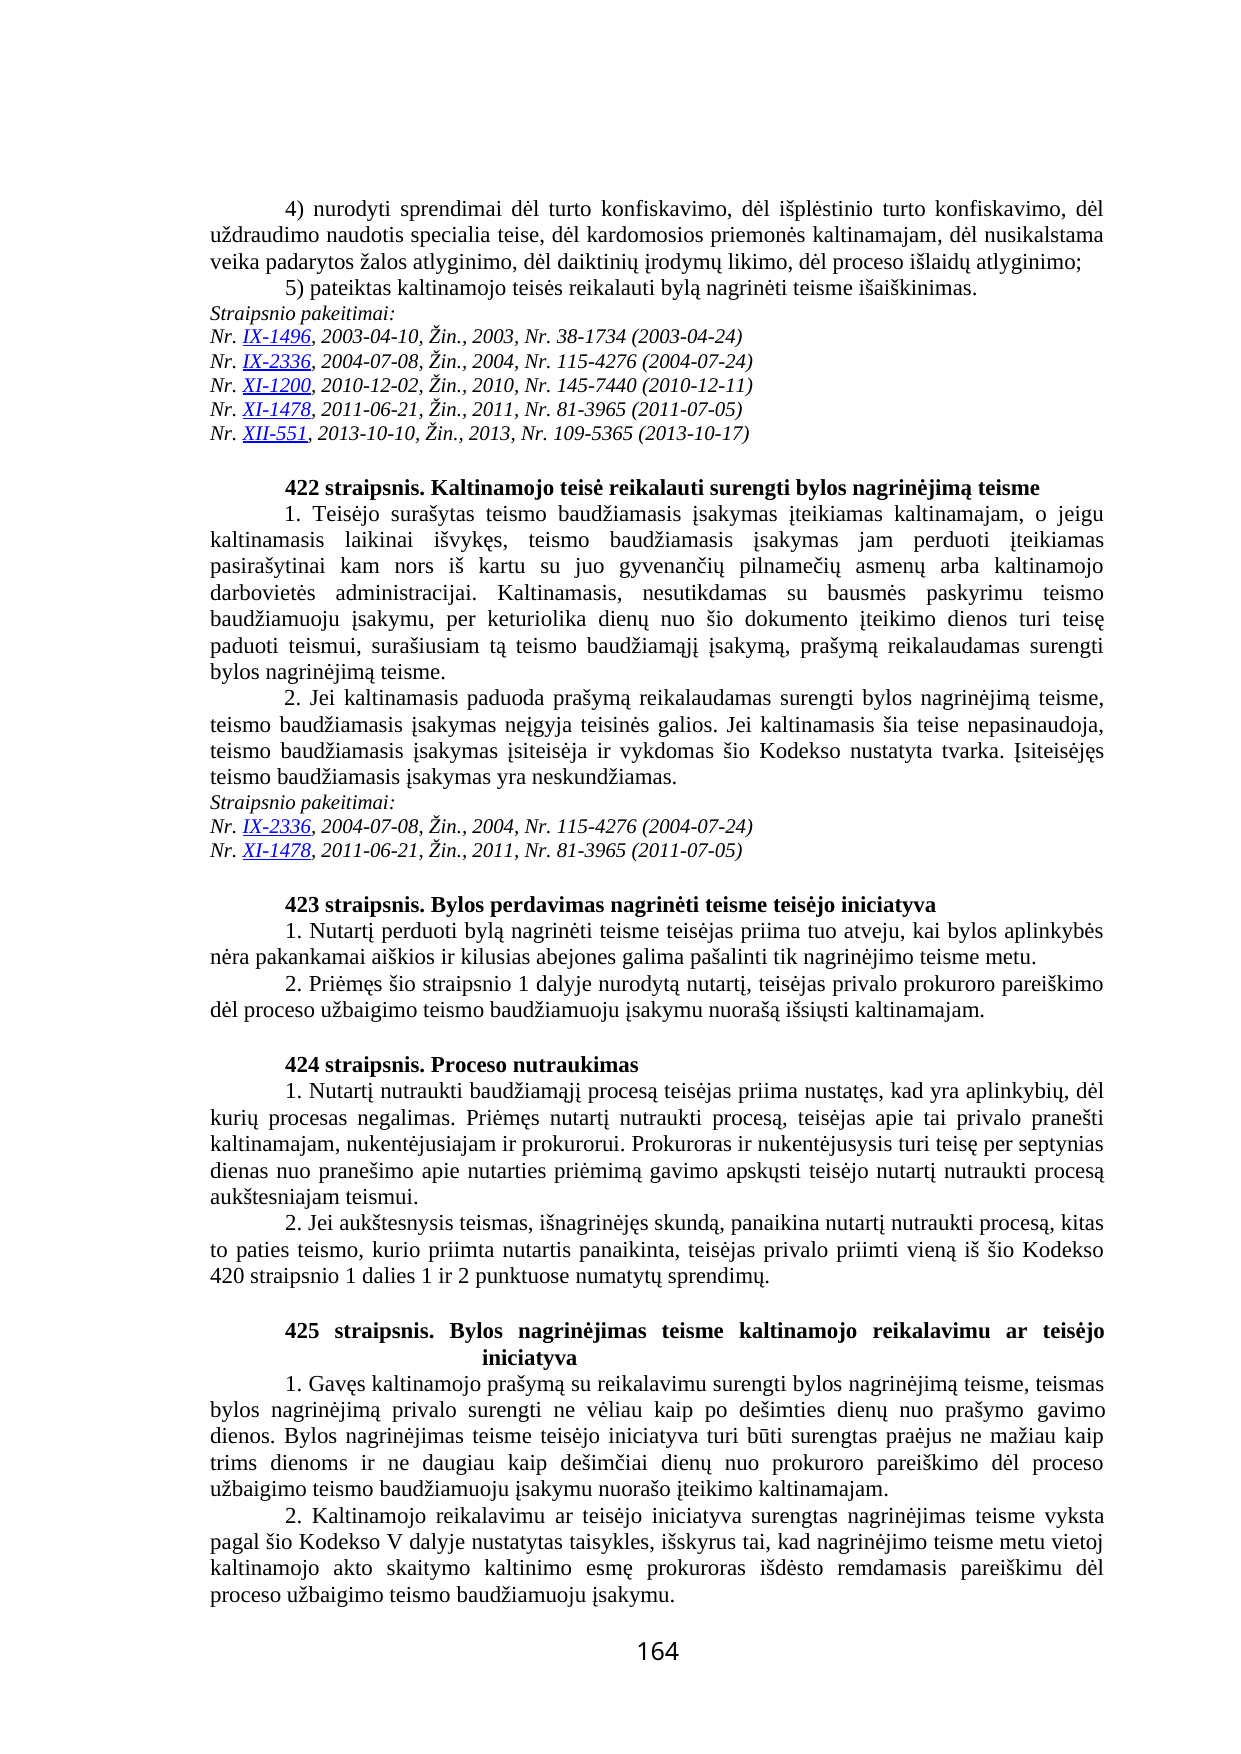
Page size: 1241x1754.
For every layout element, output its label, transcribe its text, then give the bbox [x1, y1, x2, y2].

text 423 straipsnis. Bylos perdavimas nagrinėti teisme teisėjo iniciatyva [210, 891, 1106, 917]
text Straipsnio pakeitimai: [210, 790, 1106, 814]
text 422 straipsnis. Kaltinamojo teisė reikalauti surengti bylos nagrinėjimą teisme [285, 473, 1106, 500]
text 2. Jei aukštesnysis teismas, išnagrinėjęs skundą, panaikina nutartį nutraukti procesą, kitas to paties teismo, kurio priimta nutartis panaikinta, teisėjas privalo priimti vieną iš šio Kodekso 420 straipsnio 1 dalies 1 ir 2 punktuose numatytų sprendimų. [210, 1209, 1106, 1288]
text Straipsnio pakeitimai: [210, 300, 1106, 324]
text 1. Gavęs kaltinamojo prašymą su reikalavimu surengti bylos nagrinėjimą teisme, teismas bylos nagrinėjimą privalo surengti ne vėliau kaip po dešimties dienų nuo prašymo gavimo dienos. Bylos nagrinėjimas teisme teisėjo iniciatyva turi būti surengtas praėjus ne mažiau kaip trims dienoms ir ne daugiau kaip dešimčiai dienų nuo prokuroro pareiškimo dėl proceso užbaigimo teismo baudžiamuoju įsakymu nuorašo įteikimo kaltinamajam. [210, 1370, 1106, 1502]
text Nr. XI-1200, 2010-12-02, Žin., 2010, Nr. 145-7440 (2010-12-11) [210, 373, 1106, 397]
text Nr. IX-2336, 2004-07-08, Žin., 2004, Nr. 115-4276 (2004-07-24) [210, 814, 1106, 838]
text Nr. XI-1478, 2011-06-21, Žin., 2011, Nr. 81-3965 (2011-07-05) [210, 397, 1106, 421]
text 424 straipsnis. Proceso nutraukimas [285, 1051, 1106, 1078]
text Nr. XI-1478, 2011-06-21, Žin., 2011, Nr. 81-3965 (2011-07-05) [210, 838, 1106, 862]
text Nr. IX-1496, 2003-04-10, Žin., 2003, Nr. 38-1734 (2003-04-24) [210, 324, 1106, 348]
text 2. Kaltinamojo reikalavimu ar teisėjo iniciatyva surengtas nagrinėjimas teisme vyksta pagal šio Kodekso V dalyje nustatytas taisykles, išskyrus tai, kad nagrinėjimo teisme metu vietoj kaltinamojo akto skaitymo kaltinimo esmę prokuroras išdėsto remdamasis pareiškimu dėl proceso užbaigimo teismo baudžiamuoju įsakymu. [210, 1502, 1106, 1607]
text 5) pateiktas kaltinamojo teisės reikalauti bylą nagrinėti teisme išaiškinimas. [210, 274, 1106, 300]
text 425 straipsnis. Bylos nagrinėjimas teisme kaltinamojo reikalavimu ar teisėjo iniciatyva [285, 1317, 1106, 1370]
text 1. Teisėjo surašytas teismo baudžiamasis įsakymas įteikiamas kaltinamajam, o jeigu kaltinamasis laikinai išvykęs, teismo baudžiamasis įsakymas jam perduoti įteikiamas pasirašytinai kam nors iš kartu su juo gyvenančių pilnamečių asmenų arba kaltinamojo darbovietės administracijai. Kaltinamasis, nesutikdamas su bausmės paskyrimu teismo baudžiamuoju įsakymu, per keturiolika dienų nuo šio dokumento įteikimo dienos turi teisę paduoti teismui, surašiusiam tą teismo baudžiamąjį įsakymą, prašymą reikalaudamas surengti bylos nagrinėjimą teisme. [210, 500, 1106, 684]
text Nr. IX-2336, 2004-07-08, Žin., 2004, Nr. 115-4276 (2004-07-24) [210, 348, 1106, 373]
text 4) nurodyti sprendimai dėl turto konfiskavimo, dėl išplėstinio turto konfiskavimo, dėl uždraudimo naudotis specialia teise, dėl kardomosios priemonės kaltinamajam, dėl nusikalstama veika padarytos žalos atlyginimo, dėl daiktinių įrodymų likimo, dėl proceso išlaidų atlyginimo; [210, 195, 1106, 274]
text Nr. XII-551, 2013-10-10, Žin., 2013, Nr. 109-5365 (2013-10-17) [210, 421, 1106, 445]
text 1. Nutartį nutraukti baudžiamąjį procesą teisėjas priima nustatęs, kad yra aplinkybių, dėl kurių procesas negalimas. Priėmęs nutartį nutraukti procesą, teisėjas apie tai privalo pranešti kaltinamajam, nukentėjusiajam ir prokurorui. Prokuroras ir nukentėjusysis turi teisę per septynias dienas nuo pranešimo apie nutarties priėmimą gavimo apskųsti teisėjo nutartį nutraukti procesą aukštesniajam teismui. [210, 1078, 1106, 1209]
text 1. Nutartį perduoti bylą nagrinėti teisme teisėjas priima tuo atveju, kai bylos aplinkybės nėra pakankamai aiškios ir kilusias abejones galima pašalinti tik nagrinėjimo teisme metu. [210, 917, 1106, 970]
text 2. Jei kaltinamasis paduoda prašymą reikalaudamas surengti bylos nagrinėjimą teisme, teismo baudžiamasis įsakymas neįgyja teisinės galios. Jei kaltinamasis šia teise nepasinaudoja, teismo baudžiamasis įsakymas įsiteisėja ir vykdomas šio Kodekso nustatyta tvarka. Įsiteisėjęs teismo baudžiamasis įsakymas yra neskundžiamas. [210, 684, 1106, 790]
text 2. Priėmęs šio straipsnio 1 dalyje nurodytą nutartį, teisėjas privalo prokuroro pareiškimo dėl proceso užbaigimo teismo baudžiamuoju įsakymu nuorašą išsiųsti kaltinamajam. [210, 970, 1106, 1022]
